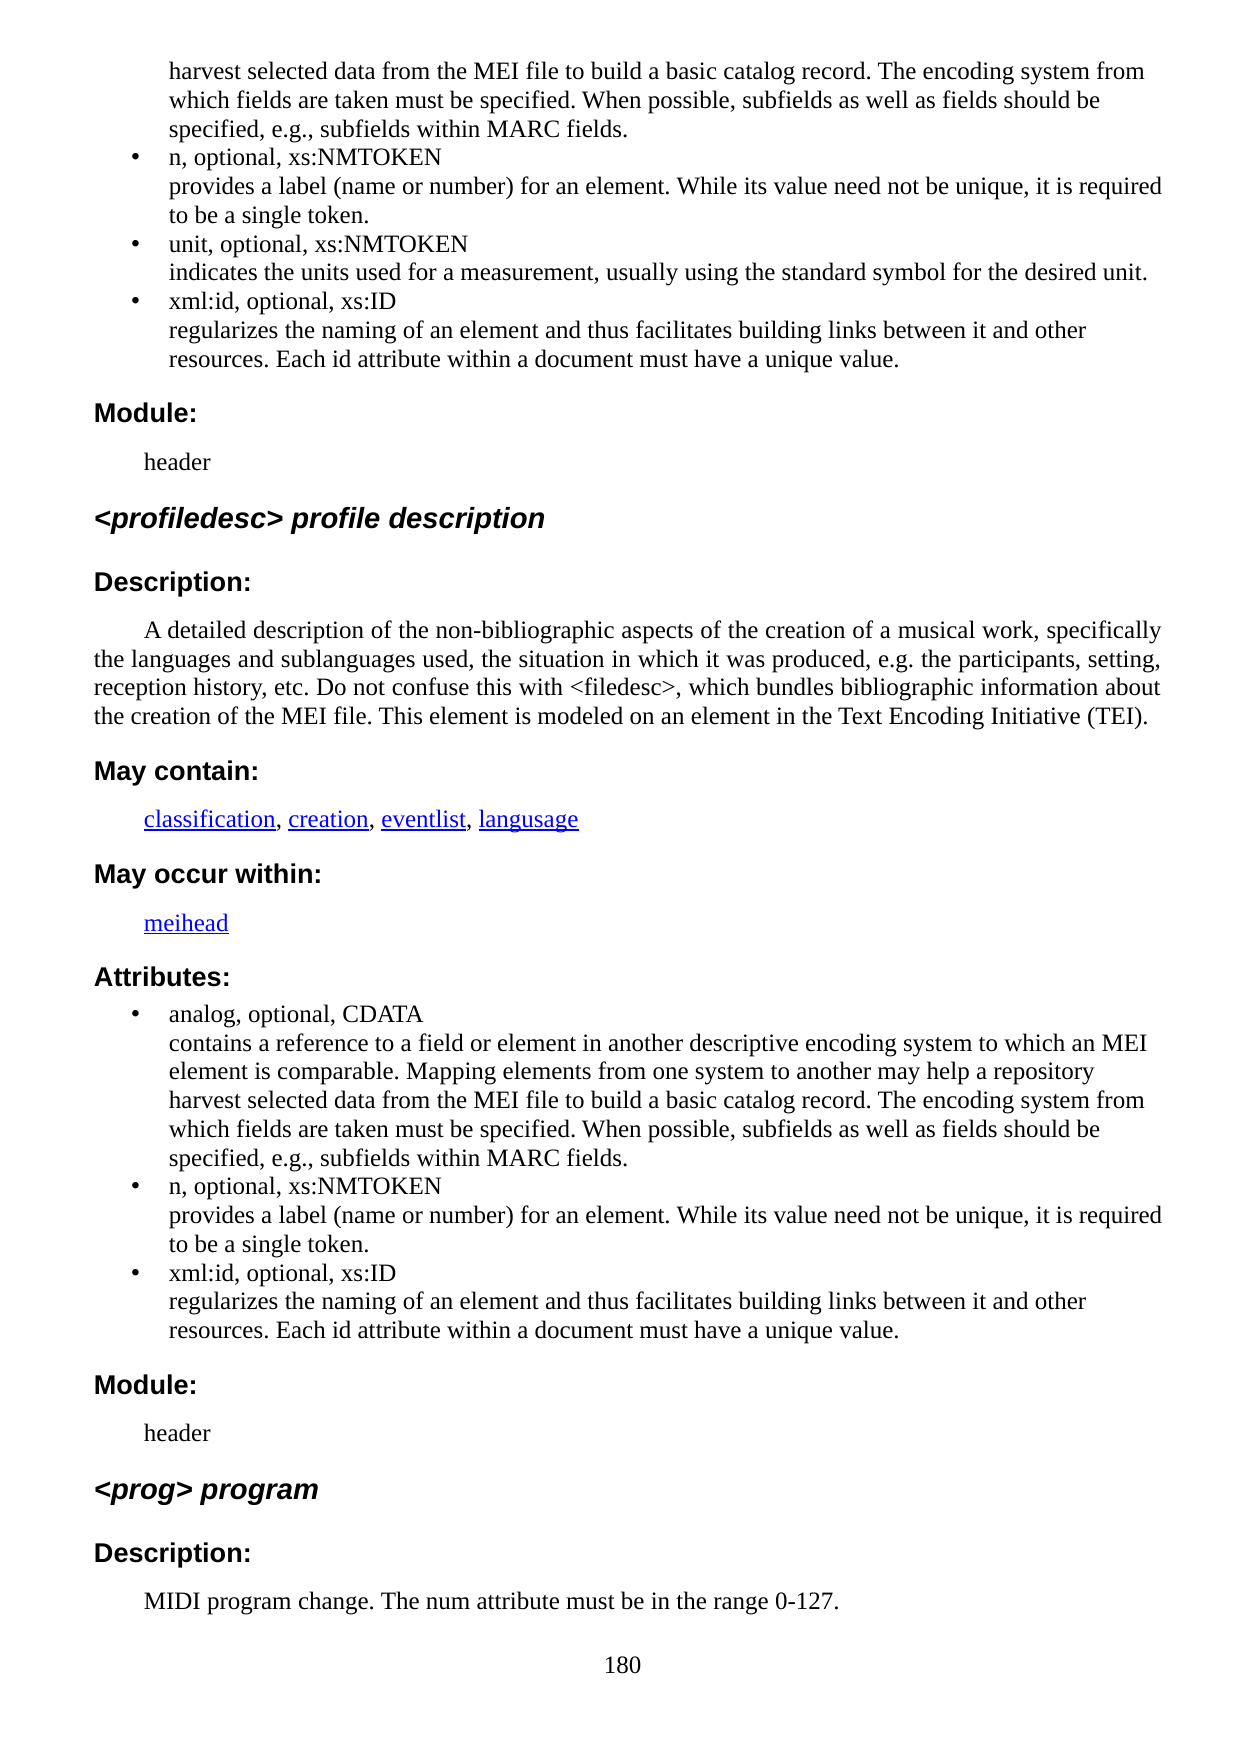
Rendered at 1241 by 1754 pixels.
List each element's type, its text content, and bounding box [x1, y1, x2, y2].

subtitle Description: [94, 566, 1162, 597]
text classification, creation, eventlist, langusage [94, 804, 1162, 833]
list xml:id, optional, xs:ID regularizes the naming of an element and thus facilitates building links between it and other resources. Each id attribute within a document must have a unique value. [131, 1258, 1162, 1344]
text MIDI program change. The num attribute must be in the range 0-127. [94, 1586, 1162, 1615]
text header [94, 447, 1162, 476]
subtitle Description: [94, 1537, 1162, 1568]
text A detailed description of the non-bibliographic aspects of the creation of a musical work, specifically the languages and sublanguages used, the situation in which it was produced, e.g. the participants, setting, reception history, etc. Do not confuse this with <filedesc>, which bundles bibliographic information about the creation of the MEI file. This element is modeled on an element in the Text Encoding Initiative (TEI). [94, 615, 1162, 730]
text header [94, 1418, 1162, 1447]
list unit, optional, xs:NMTOKEN indicates the units used for a measurement, usually using the standard symbol for the desired unit. [131, 229, 1162, 286]
text meihead [94, 908, 1162, 936]
subtitle May contain: [94, 755, 1162, 786]
subtitle <prog> program [94, 1472, 1162, 1506]
list xml:id, optional, xs:ID regularizes the naming of an element and thus facilitates building links between it and other resources. Each id attribute within a document must have a unique value. [131, 286, 1162, 372]
subtitle Module: [94, 397, 1162, 429]
list analog, optional, CDATA contains a reference to a field or element in another descriptive encoding system to which an MEI element is comparable. Mapping elements from one system to another may help a repository harvest selected data from the MEI file to build a basic catalog record. The encoding system from which fields are taken must be specified. When possible, subfields as well as fields should be specified, e.g., subfields within MARC fields. [131, 999, 1162, 1171]
list n, optional, xs:NMTOKEN provides a label (name or number) for an element. While its value need not be unique, it is required to be a single token. [131, 142, 1162, 229]
subtitle Attributes: [94, 961, 1162, 993]
subtitle May occur within: [94, 858, 1162, 889]
subtitle Module: [94, 1369, 1162, 1400]
list harvest selected data from the MEI file to build a basic catalog record. The encoding system from which fields are taken must be specified. When possible, subfields as well as fields should be specified, e.g., subfields within MARC fields. [131, 56, 1162, 142]
subtitle <profiledesc> profile description [94, 501, 1162, 534]
list n, optional, xs:NMTOKEN provides a label (name or number) for an element. While its value need not be unique, it is required to be a single token. [131, 1171, 1162, 1258]
